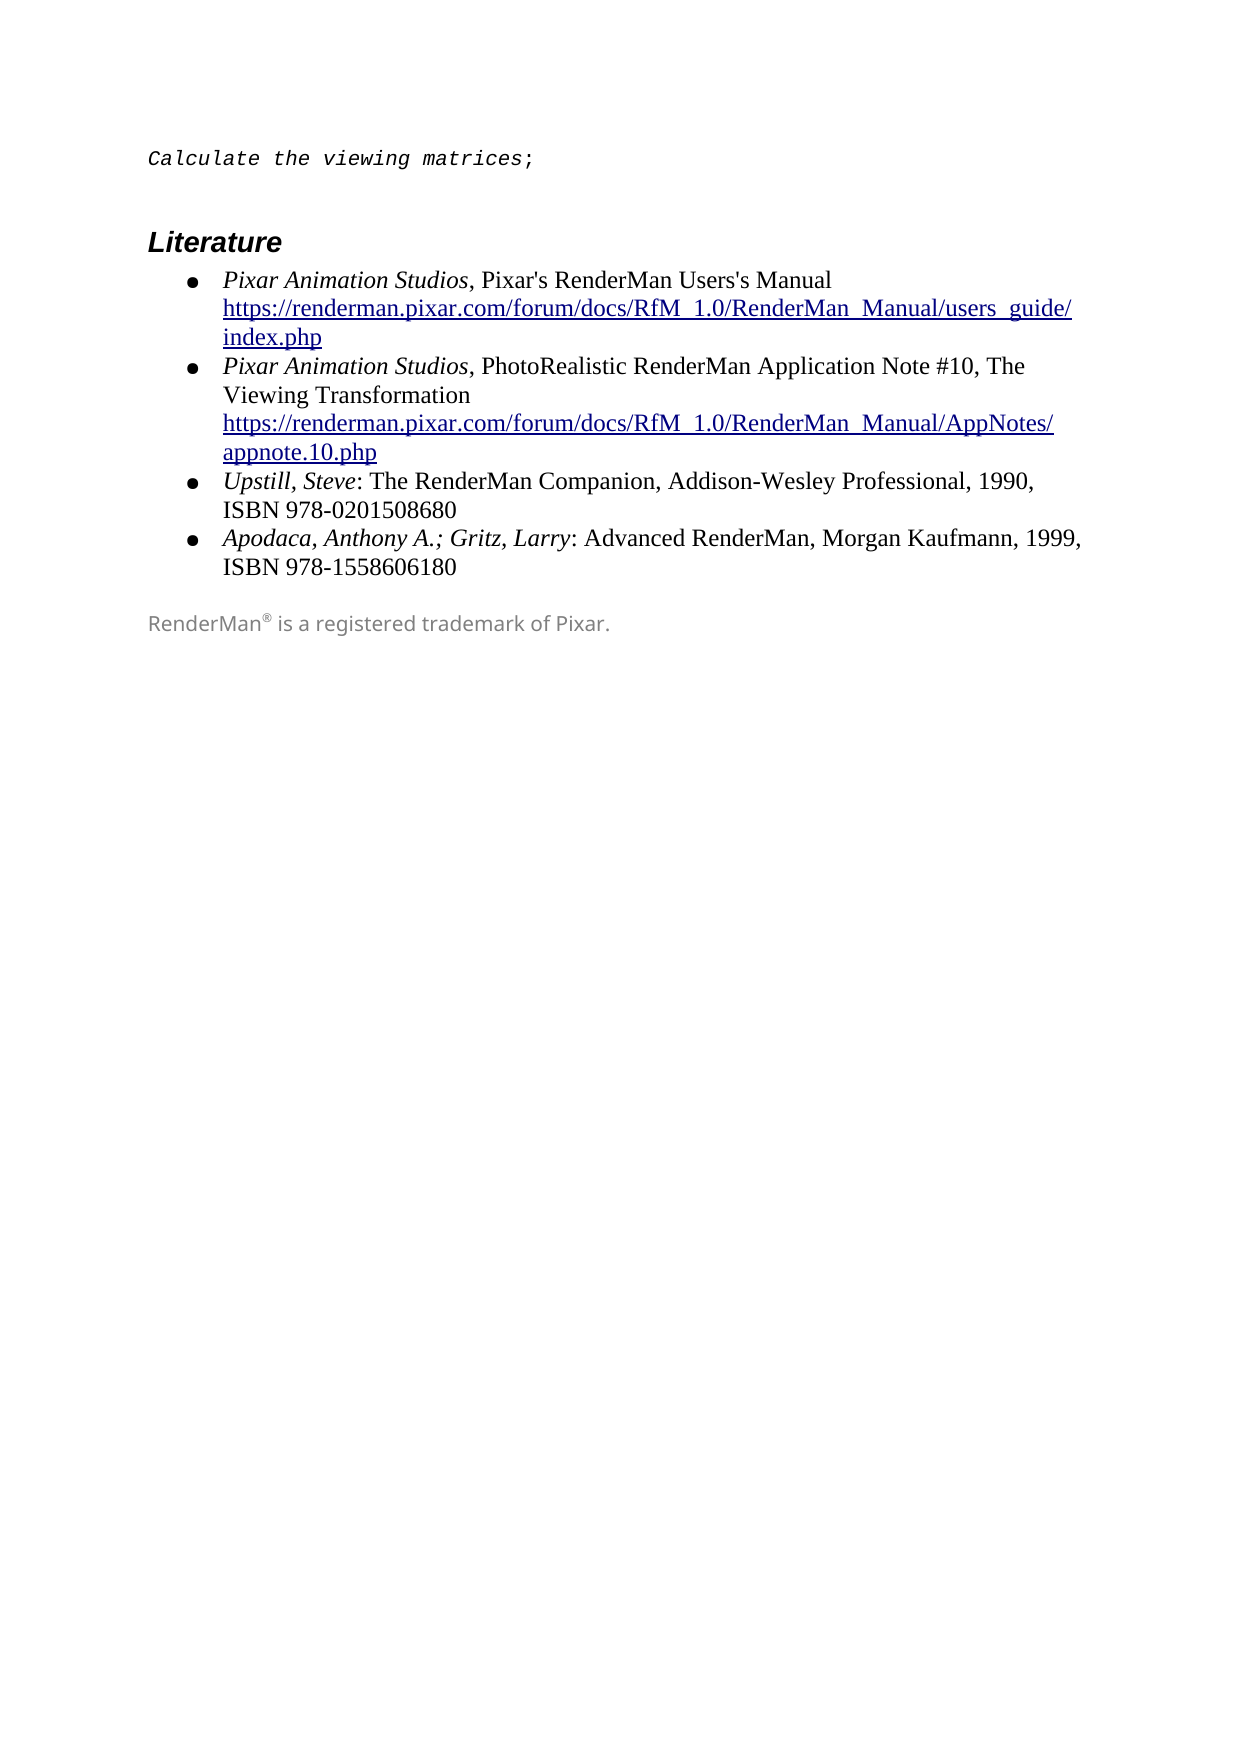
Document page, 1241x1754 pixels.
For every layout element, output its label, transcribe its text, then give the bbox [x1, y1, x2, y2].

list Upstill, Steve: The RenderMan Companion, Addison-Wesley Professional, 1990, ISBN 978-0201508680 [185, 466, 1092, 523]
text RenderMan® is a registered trademark of Pixar. [148, 609, 1092, 638]
list Pixar Animation Studios, Pixar's RenderMan Users's Manual https://renderman.pixar.com/forum/docs/RfM_1.0/RenderMan_Manual/users_guide/index.php [185, 265, 1092, 351]
subtitle Literature [148, 225, 1092, 258]
list Apodaca, Anthony A.; Gritz, Larry: Advanced RenderMan, Morgan Kaufmann, 1999, ISBN 978-1558606180 [185, 523, 1092, 581]
list Pixar Animation Studios, PhotoRealistic RenderMan Application Note #10, The Viewing Transformation https://renderman.pixar.com/forum/docs/RfM_1.0/RenderMan_Manual/AppNotes/appnote.10.php [185, 351, 1092, 466]
text Calculate the viewing matrices; [148, 148, 1092, 171]
